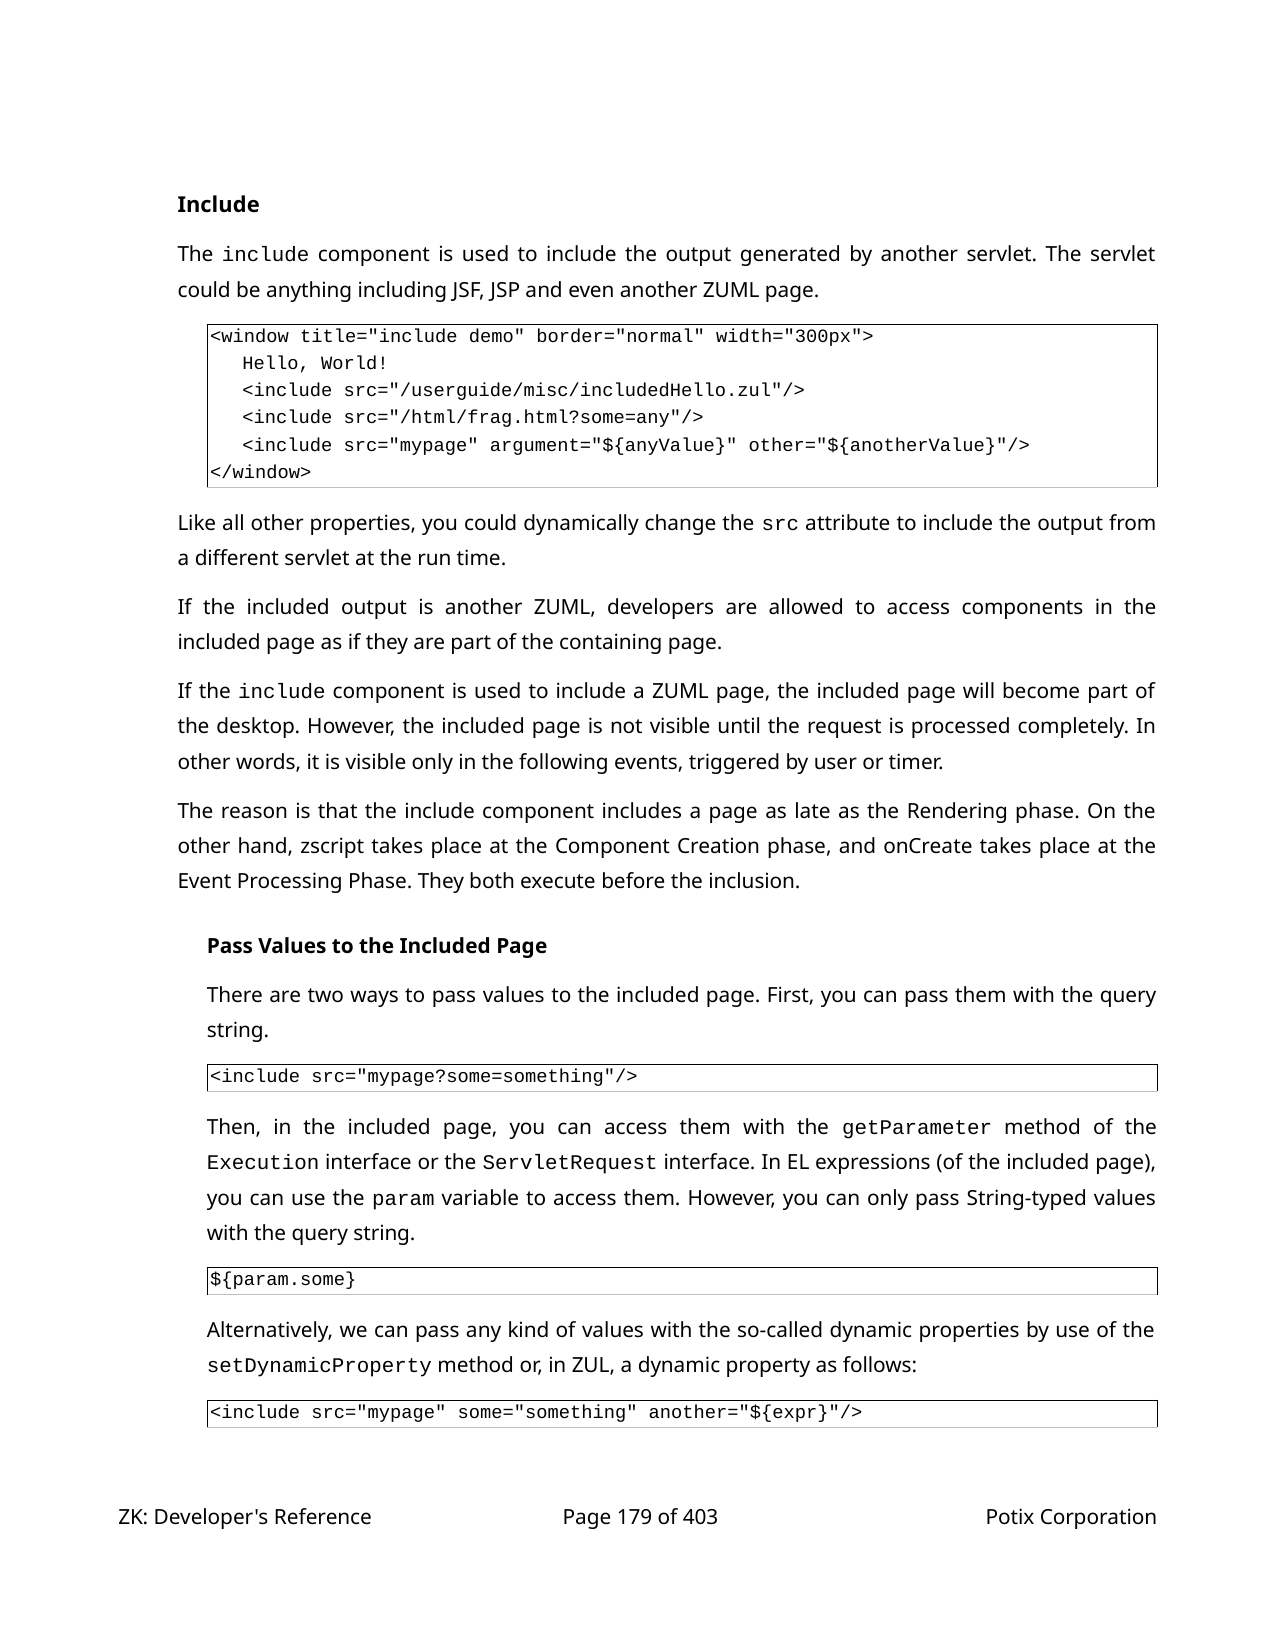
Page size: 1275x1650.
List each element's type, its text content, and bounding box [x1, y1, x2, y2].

text <window title="include demo" border="normal" width="300px"> [208, 325, 1157, 348]
text If the include component is used to include a ZUML page, the included page will become part of the desktop. However, the included page is not visible until the request is processed completely. In other words, it is visible only in the following events, triggered by user or timer. [177, 676, 1157, 775]
text <include src="/html/frag.html?some=any"/> [208, 405, 1157, 430]
text The include component is used to include the output generated by another servlet. The servlet could be anything including JSF, JSP and even another ZUML page. [177, 239, 1157, 303]
text The reason is that the include component includes a page as late as the Rendering phase. On the other hand, zscript takes place at the Component Creation phase, and onCreate takes place at the Event Processing Phase. They both execute before the inclusion. [177, 796, 1157, 894]
text There are two ways to pass values to the included page. First, you can pass them with the query string. [207, 980, 1157, 1043]
text Like all other properties, you could dynamically change the src attribute to include the output from a different servlet at the run time. [177, 508, 1157, 571]
text Then, in the included page, you can access them with the getParameter method of the Execution interface or the ServletRequest interface. In EL expressions (of the included page), you can use the param variable to access them. However, you can only pass String-typed values with the query string. [207, 1112, 1157, 1247]
text Alternatively, we can pass any kind of values with the so-called dynamic properties by use of the setDynamicProperty method or, in ZUL, a dynamic property as follows: [207, 1315, 1157, 1379]
text <include src="mypage?some=something"/> [208, 1065, 1157, 1091]
text If the included output is another ZUML, developers are allowed to access components in the included page as if they are part of the containing page. [177, 592, 1157, 656]
subtitle Include [177, 189, 1157, 219]
text <include src="mypage" argument="${anyValue}" other="${anotherValue}"/> [208, 433, 1157, 457]
text <include src="mypage" some="something" another="${expr}"/> [208, 1401, 1157, 1427]
text ${param.some} [208, 1268, 1157, 1294]
text </window> [208, 460, 1157, 487]
text <include src="/userguide/misc/includedHello.zul"/> [208, 378, 1157, 402]
subtitle Pass Values to the Included Page [207, 931, 1157, 959]
text Hello, World! [208, 351, 1157, 375]
